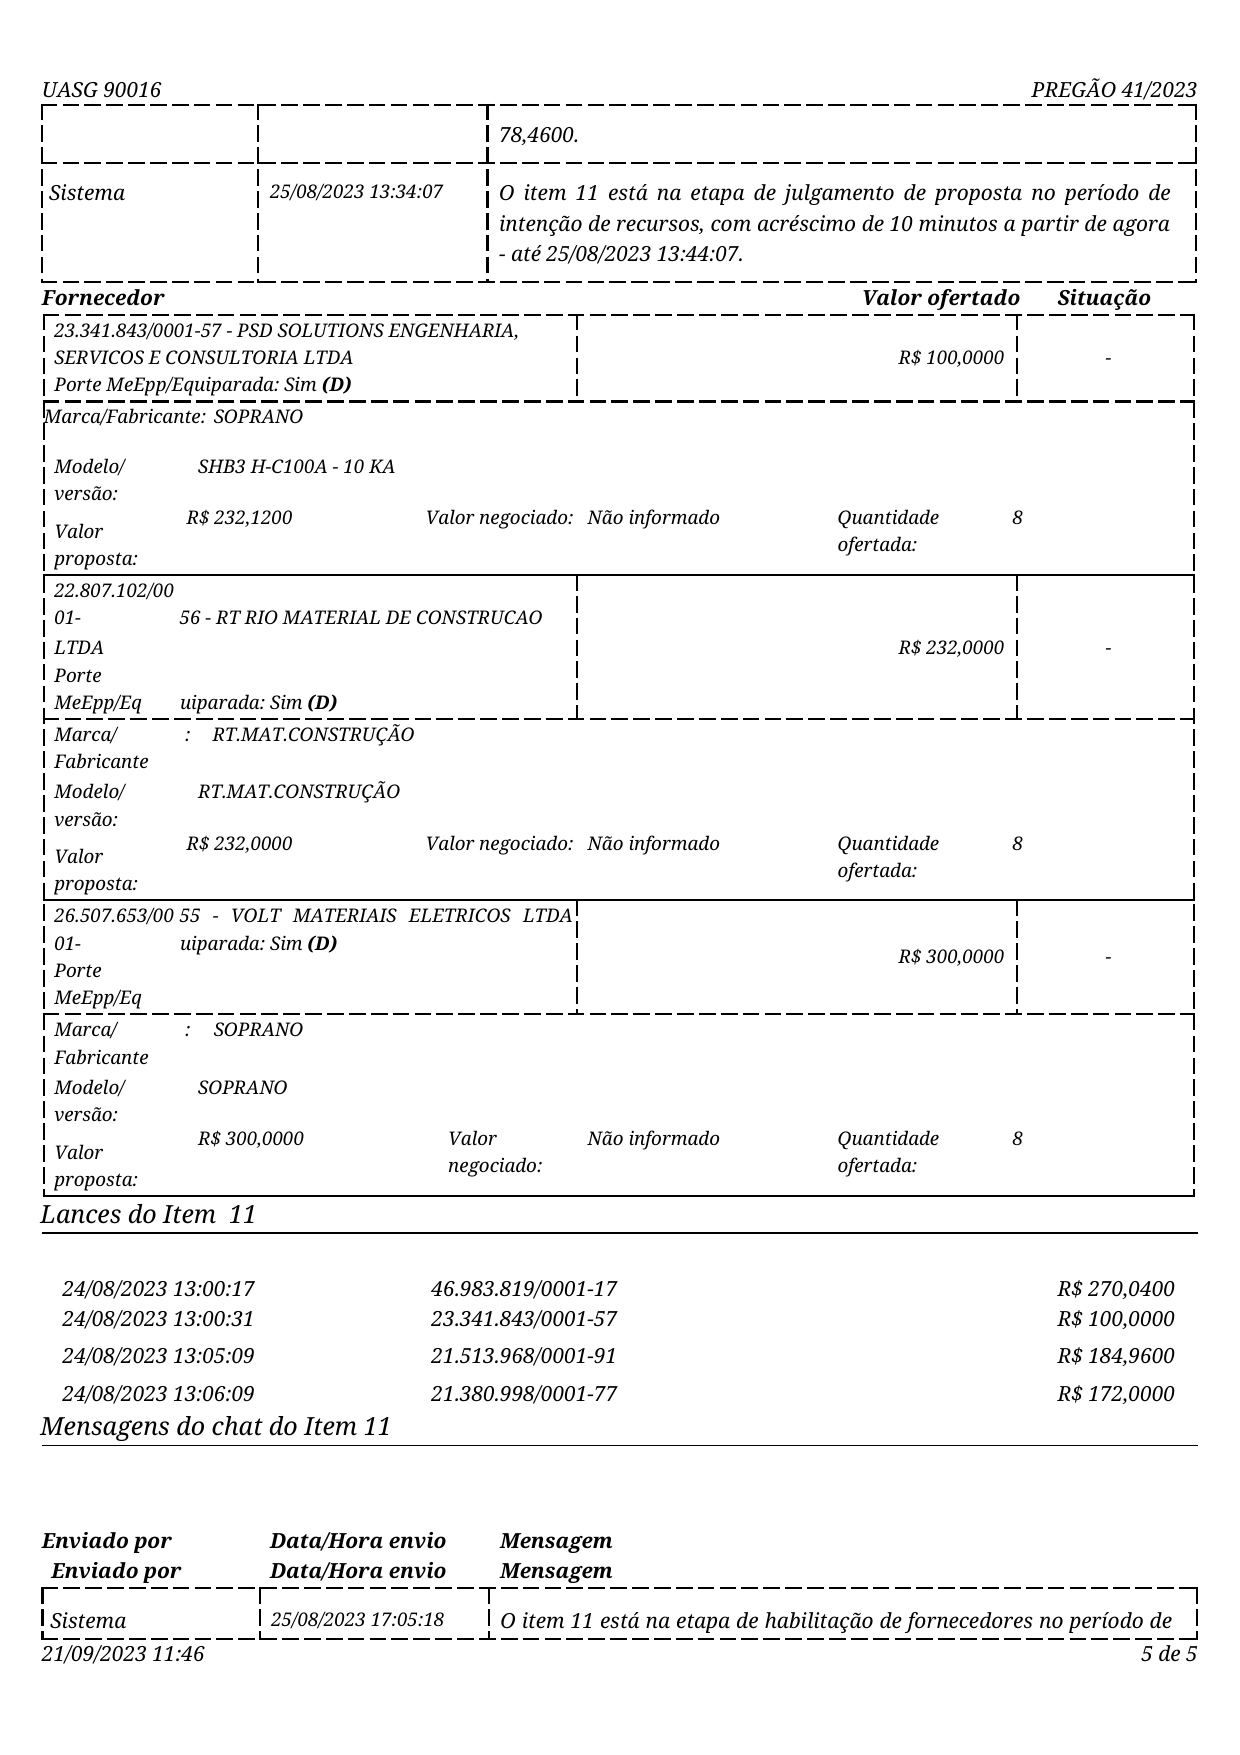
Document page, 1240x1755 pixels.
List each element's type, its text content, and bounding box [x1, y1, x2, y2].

table_cell 78,4600. [488, 104, 1196, 162]
table_cell Modelo/versão: Valor proposta: [44, 452, 186, 574]
table_cell 23.341.843/0001-57 [431, 1304, 1012, 1341]
table_cell uiparada: Sim (D) [186, 633, 577, 718]
table_header R$ 100,0000 [838, 314, 1017, 400]
table_cell Marca/Fabricante [44, 1013, 186, 1073]
table_cell [838, 777, 1068, 826]
table_cell 24/08/2023 13:06:09 [63, 1379, 431, 1409]
table_cell SOPRANO [186, 1073, 448, 1122]
table_cell R$ 232,1200 Valor negociado: [186, 501, 577, 574]
table_cell : RT.MAT.CONSTRUÇÃO [186, 718, 577, 777]
table_cell O item 11 está na etapa de julgamento de proposta no período de intenção de recursos, com acréscimo de 10 minutos a partir de agora - até 25/08/2023 13:44:07. [488, 162, 1196, 281]
table_cell 24/08/2023 13:00:31 [63, 1304, 431, 1341]
text Enviado por Data/Hora envio Mensagem [42, 1557, 1200, 1585]
table_header O item 11 está na etapa de habilitação de fornecedores no período de [489, 1587, 1197, 1637]
table_cell [1017, 901, 1068, 1013]
table_cell Marca/Fabricante: SOPRANO [44, 400, 577, 452]
table_cell Marca/Fabricante [44, 718, 186, 777]
table_cell LTDA Porte MeEpp/Eq [44, 633, 186, 718]
table_header 25/08/2023 17:05:18 [260, 1587, 489, 1637]
table_cell 8 [1002, 826, 1068, 899]
table_cell 8 [1002, 1122, 1068, 1195]
table_cell [1068, 718, 1194, 777]
table_cell 21.513.968/0001-91 [431, 1341, 1012, 1379]
table_cell Sistema [42, 162, 258, 281]
table_cell R$ 100,0000 [1013, 1304, 1177, 1341]
table_cell [577, 901, 837, 1013]
table_cell R$ 300,0000 [186, 1122, 448, 1195]
table_cell Não informado [577, 826, 837, 899]
table_cell [1068, 777, 1194, 826]
table_cell [838, 1013, 1068, 1073]
table_cell [1068, 576, 1194, 633]
table_cell 55 - VOLT MATERIAIS ELETRICOS LTDA uiparada: Sim (D) [186, 901, 577, 1013]
table_cell R$ 184,9600 [1013, 1341, 1177, 1379]
table_cell [1068, 1013, 1194, 1073]
table_cell 25/08/2023 13:34:07 [258, 162, 487, 281]
table_cell [838, 452, 1068, 501]
table_cell Quantidade ofertada: [838, 826, 1002, 899]
table_cell 21.380.998/0001-77 [431, 1379, 1012, 1409]
table_cell 24/08/2023 13:05:09 [63, 1341, 431, 1379]
table_cell [42, 104, 258, 162]
table_cell R$ 232,0000 [838, 633, 1017, 718]
table_cell Modelo/versão: Valor proposta: [44, 777, 186, 899]
table_cell 56 - RT RIO MATERIAL DE CONSTRUCAO [186, 576, 577, 633]
table_cell [838, 576, 1017, 633]
table_cell Não informado [577, 1122, 837, 1195]
table_header 46.983.819/0001-17 [431, 1274, 1012, 1304]
table_header 23.341.843/0001-57 - PSD SOLUTIONS ENGENHARIA, SERVICOS E CONSULTORIA LTDA Porte MeEpp/Equiparada: Sim (D) [44, 314, 577, 400]
table_cell R$ 232,0000 Valor negociado: [186, 826, 577, 899]
table_cell [1068, 826, 1194, 899]
table_cell [577, 1073, 837, 1122]
table_cell [1017, 576, 1068, 633]
table_header - [1068, 314, 1194, 400]
text Enviado por Data/Hora envio Mensagem [42, 1526, 1200, 1554]
table_header Sistema [43, 1587, 259, 1637]
table_cell - [1068, 633, 1194, 718]
table_cell R$ 172,0000 [1013, 1379, 1177, 1409]
table_header 24/08/2023 13:00:17 [63, 1274, 431, 1304]
table_cell - [1068, 901, 1194, 1013]
text Lances do Item 11 [40, 1197, 1200, 1231]
table_cell [448, 1073, 577, 1122]
table_cell RT.MAT.CONSTRUÇÃO [186, 777, 577, 826]
table_cell [1068, 1073, 1194, 1122]
table_cell [1068, 1122, 1194, 1195]
table_cell [577, 633, 837, 718]
table_cell [1068, 501, 1194, 574]
table_cell 8 [1002, 501, 1068, 574]
text Mensagens do chat do Item 11 [40, 1409, 1200, 1443]
table_cell [448, 1013, 577, 1073]
table_cell 22.807.102/0001- [44, 576, 186, 633]
table_header [577, 314, 837, 400]
table_cell : SOPRANO [186, 1013, 448, 1073]
text Fornecedor Valor ofertado Situação [42, 283, 1200, 311]
table_cell [577, 452, 837, 501]
table_cell [838, 718, 1068, 777]
table_cell Quantidade ofertada: [838, 501, 1002, 574]
table_cell [1068, 452, 1194, 501]
table_cell [838, 1073, 1068, 1122]
table_cell [258, 104, 487, 162]
table_cell [577, 777, 837, 826]
table_cell [577, 718, 837, 777]
table_header R$ 270,0400 [1013, 1274, 1177, 1304]
table_cell Não informado [577, 501, 837, 574]
table_cell [1068, 400, 1194, 452]
table_cell Quantidade ofertada: [838, 1122, 1002, 1195]
table_cell [838, 400, 1068, 452]
table_cell 26.507.653/0001- Porte MeEpp/Eq [44, 901, 186, 1013]
table_cell SHB3 H-C100A - 10 KA [186, 452, 577, 501]
table_cell R$ 300,0000 [838, 901, 1017, 1013]
table_cell [577, 400, 837, 452]
table_cell [577, 1013, 837, 1073]
table_header [1017, 314, 1068, 400]
table_cell Modelo/versão: Valor proposta: [44, 1073, 186, 1195]
table_cell Valor negociado: [448, 1122, 577, 1195]
table_cell [577, 576, 837, 633]
table_cell [1017, 633, 1068, 718]
